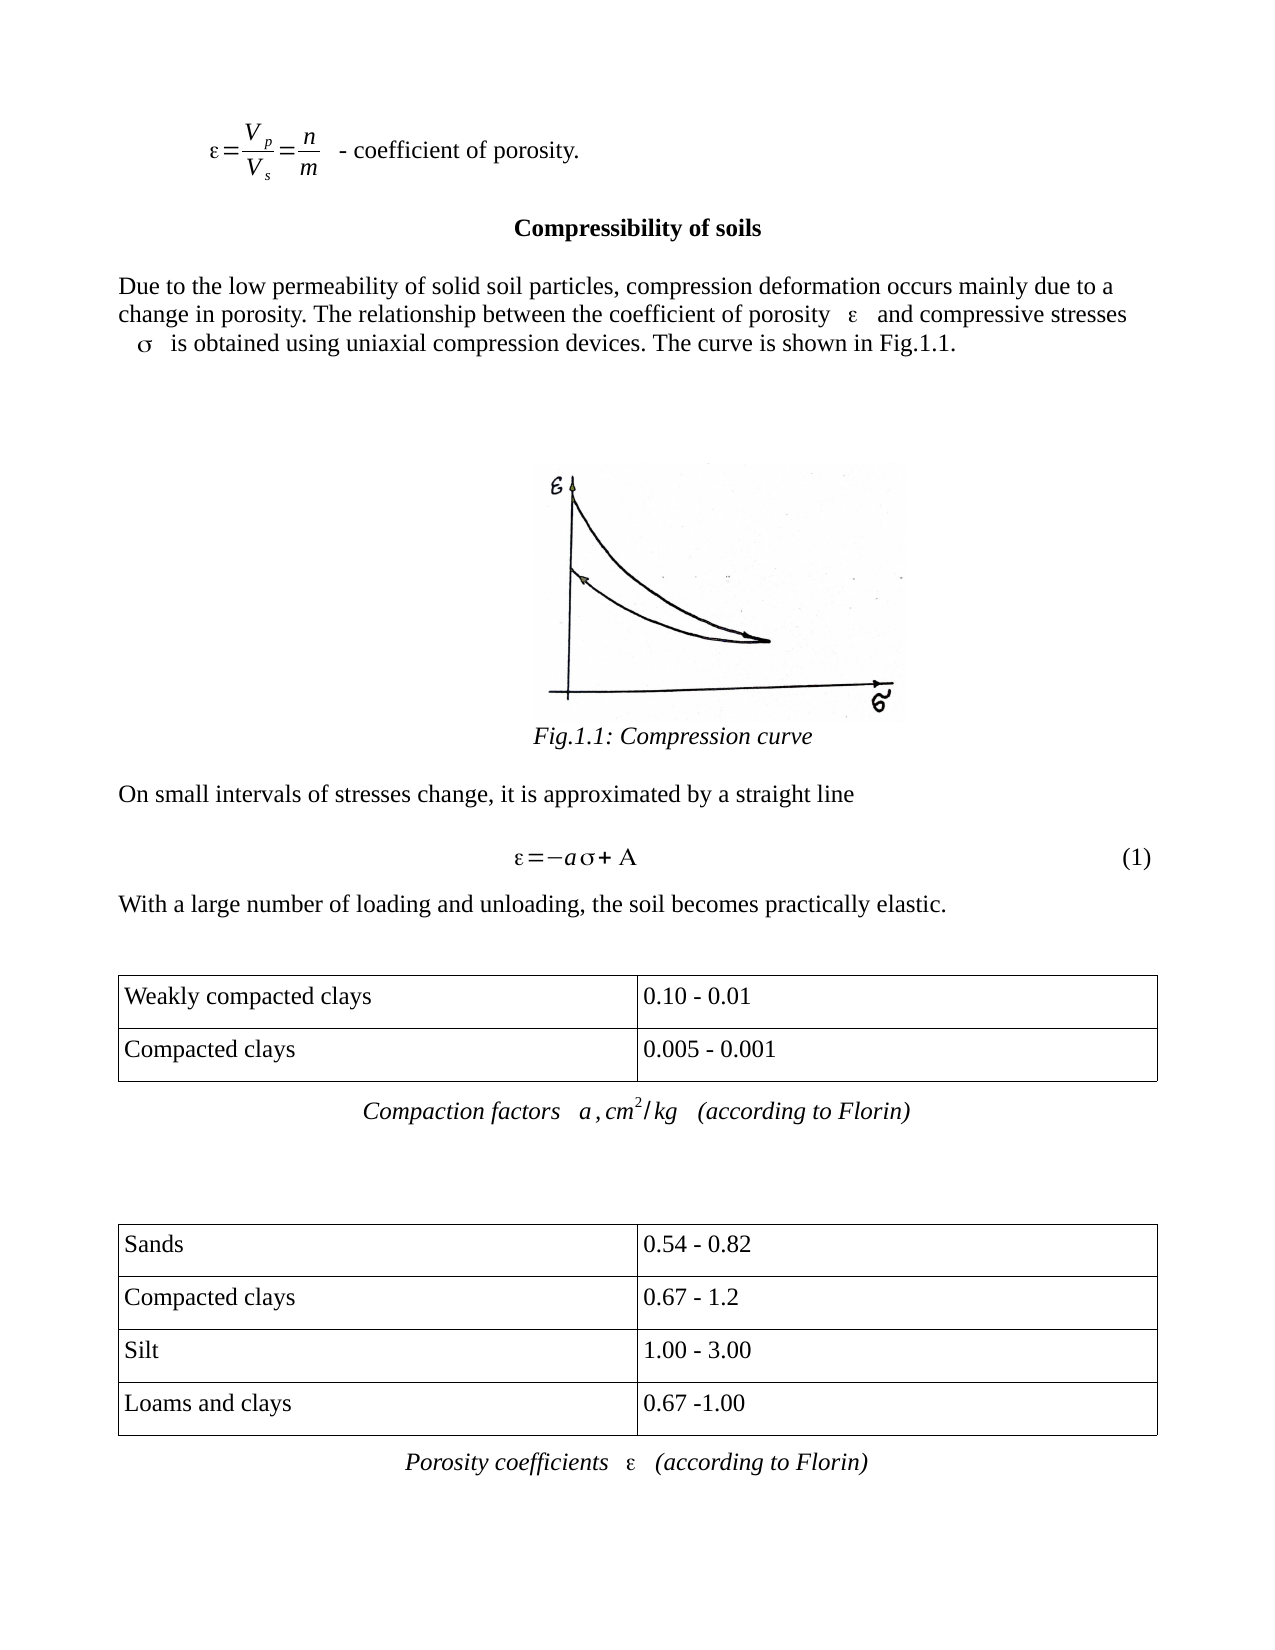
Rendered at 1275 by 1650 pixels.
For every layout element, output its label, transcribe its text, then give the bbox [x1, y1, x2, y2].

table_header 0.54 - 0.82 [638, 1225, 1157, 1276]
table_header [118, 836, 1041, 889]
table_cell 0.005 - 0.001 [638, 1029, 1157, 1081]
picture [533, 463, 906, 722]
table_cell 0.67 - 1.2 [638, 1277, 1157, 1329]
table_cell 1.00 - 3.00 [638, 1330, 1157, 1382]
table_cell Compacted clays [119, 1277, 637, 1329]
text Due to the low permeability of solid soil particles, compression deformation occurs mainly due to a change in porosity. The relationship between the coefficient of porosityand compressive stresses is obtained using uniaxial compression devices. The curve is shown in Fig.1.1. [118, 271, 1157, 357]
text Compressibility of soils [118, 213, 1157, 242]
table_header Weakly compacted clays [119, 976, 637, 1028]
table_header 0.10 - 0.01 [638, 976, 1157, 1028]
text Compaction factors(according to Florin) [118, 1093, 1157, 1125]
table_cell Loams and clays [119, 1383, 637, 1435]
table_cell Silt [119, 1330, 637, 1382]
table_cell Compacted clays [119, 1029, 637, 1081]
text Fig.1.1: Compression curve [533, 722, 906, 750]
table_header (1) [1041, 836, 1157, 889]
text - coefficient of porosity. [118, 118, 1157, 184]
table_cell 0.67 -1.00 [638, 1383, 1157, 1435]
text Porosity coefficients(according to Florin) [118, 1447, 1157, 1476]
text On small intervals of stresses change, it is approximated by a straight line [118, 779, 1157, 808]
text With a large number of loading and unloading, the soil becomes practically elastic. [118, 889, 1157, 918]
table_header Sands [119, 1225, 637, 1276]
